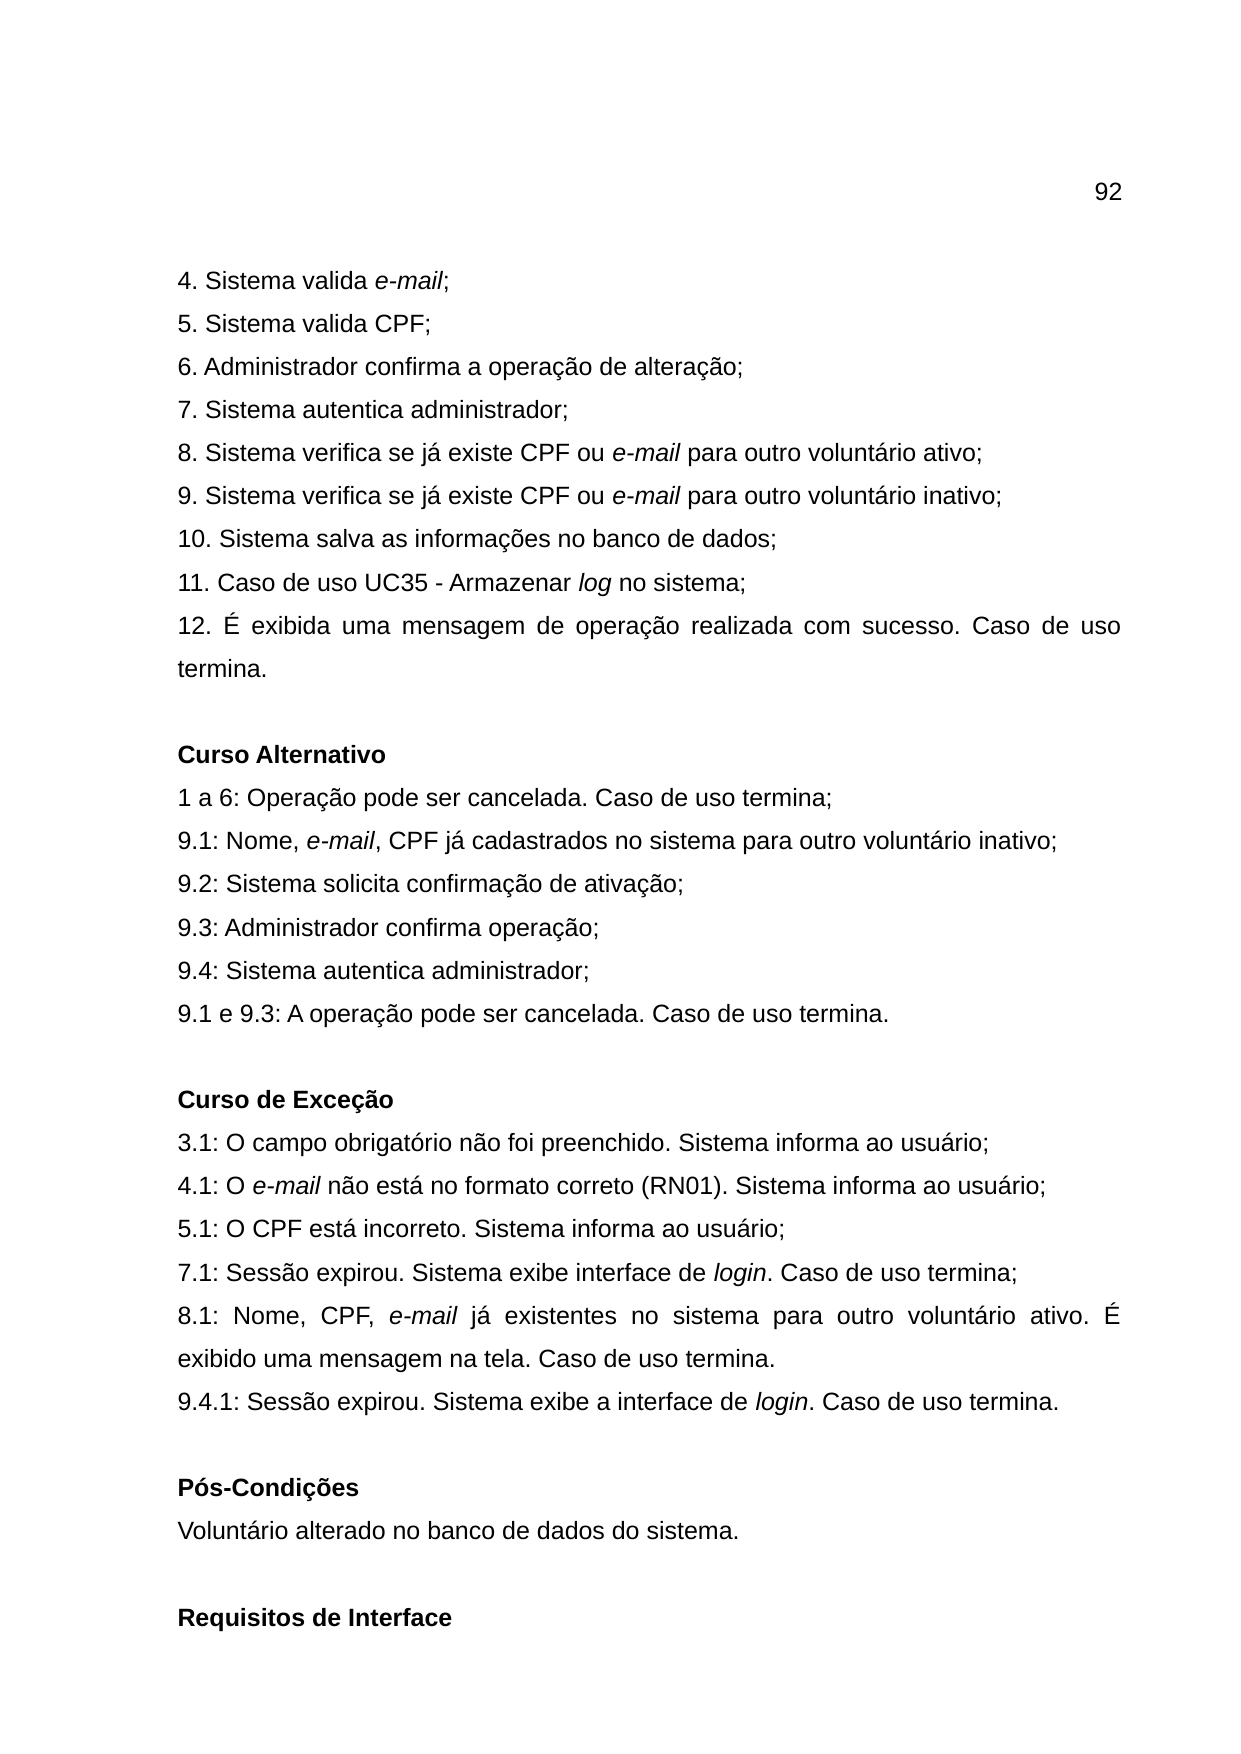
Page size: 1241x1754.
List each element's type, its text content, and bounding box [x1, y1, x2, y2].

text 9.3: Administrador confirma operação; [177, 913, 1122, 941]
text Pós-Condições [177, 1473, 1122, 1502]
text 3.1: O campo obrigatório não foi preenchido. Sistema informa ao usuário; [177, 1128, 1122, 1157]
text 9.2: Sistema solicita confirmação de ativação; [177, 869, 1122, 898]
text 7.1: Sessão expirou. Sistema exibe interface de login. Caso de uso termina; [177, 1258, 1122, 1286]
text Requisitos de Interface [177, 1603, 1122, 1631]
text 12. É exibida uma mensagem de operação realizada com sucesso. Caso de uso termina. [177, 611, 1122, 683]
text 11. Caso de uso UC35 - Armazenar log no sistema; [177, 568, 1122, 596]
text 4. Sistema valida e-mail; [177, 266, 1122, 294]
text 8.1: Nome, CPF, e-mail já existentes no sistema para outro voluntário ativo. É exibido uma mensagem na tela. Caso de uso termina. [177, 1301, 1122, 1373]
text Curso de Exceção [177, 1085, 1122, 1114]
text Voluntário alterado no banco de dados do sistema. [177, 1516, 1122, 1545]
text 9.4.1: Sessão expirou. Sistema exibe a interface de login. Caso de uso termina. [177, 1387, 1122, 1416]
text 6. Administrador confirma a operação de alteração; [177, 352, 1122, 381]
text 9.1 e 9.3: A operação pode ser cancelada. Caso de uso termina. [177, 999, 1122, 1028]
text 9.1: Nome, e-mail, CPF já cadastrados no sistema para outro voluntário inativo; [177, 826, 1122, 855]
text 8. Sistema verifica se já existe CPF ou e-mail para outro voluntário ativo; [177, 438, 1122, 467]
text 7. Sistema autentica administrador; [177, 395, 1122, 424]
text 5. Sistema valida CPF; [177, 309, 1122, 338]
text 5.1: O CPF está incorreto. Sistema informa ao usuário; [177, 1214, 1122, 1243]
text Curso Alternativo [177, 740, 1122, 769]
text 4.1: O e-mail não está no formato correto (RN01). Sistema informa ao usuário; [177, 1171, 1122, 1200]
text 9. Sistema verifica se já existe CPF ou e-mail para outro voluntário inativo; [177, 481, 1122, 510]
text 9.4: Sistema autentica administrador; [177, 956, 1122, 984]
text 1 a 6: Operação pode ser cancelada. Caso de uso termina; [177, 783, 1122, 812]
text 10. Sistema salva as informações no banco de dados; [177, 524, 1122, 553]
